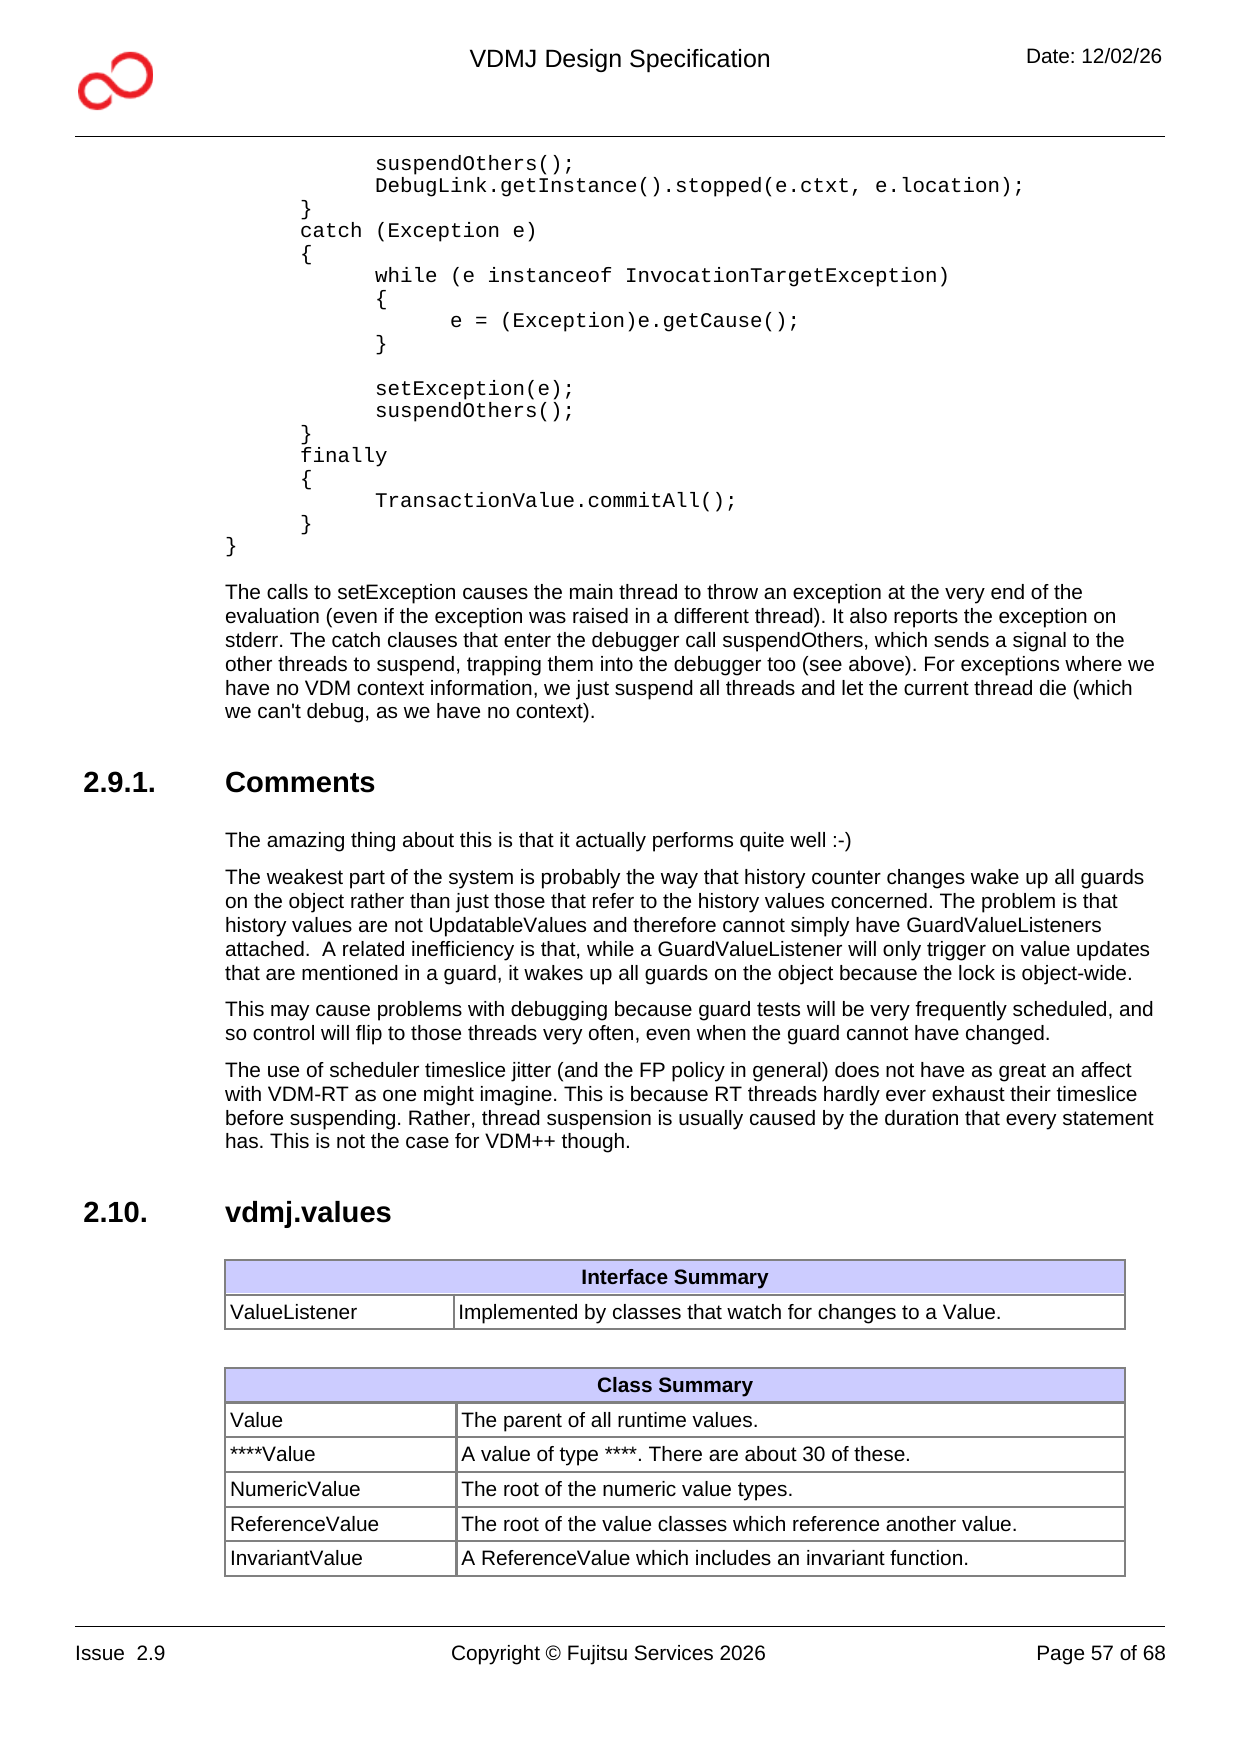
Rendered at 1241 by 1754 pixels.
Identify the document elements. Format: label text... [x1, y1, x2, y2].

text setException(e); [225, 377, 1165, 400]
text } [225, 512, 1165, 535]
text This may cause problems with debugging because guard tests will be very frequently scheduled, and so control will flip to those threads very often, even when the guard cannot have changed. [225, 997, 1165, 1045]
subtitle Comments [75, 766, 1165, 799]
table_cell The parent of all runtime values. [458, 1404, 1124, 1436]
table_header Interface Summary [226, 1261, 1124, 1293]
text { [225, 467, 1165, 490]
table_cell Implemented by classes that watch for changes to a Value. [455, 1296, 1124, 1328]
table_header Class Summary [226, 1369, 1124, 1401]
table_cell ****Value [226, 1438, 455, 1471]
text } [225, 332, 1165, 355]
table_cell A value of type ****. There are about 30 of these. [458, 1438, 1124, 1471]
text catch (Exception e) [225, 220, 1165, 242]
table_cell ReferenceValue [226, 1508, 455, 1540]
text The weakest part of the system is probably the way that history counter changes wake up all guards on the object rather than just those that refer to the history values concerned. The problem is that history values are not UpdatableValues and therefore cannot simply have GuardValueListeners attached. A related inefficiency is that, while a GuardValueListener will only trigger on value updates that are mentioned in a guard, it wakes up all guards on the object because the lock is object-wide. [225, 865, 1165, 985]
text { [225, 242, 1165, 265]
text suspendOthers(); [225, 152, 1165, 175]
text } [225, 422, 1165, 445]
subtitle vdmj.values [75, 1196, 1165, 1229]
text The use of scheduler timeslice jitter (and the FP policy in general) does not have as great an affect with VDM-RT as one might imagine. This is because RT threads hardly ever exhaust their timeslice before suspending. Rather, thread suspension is usually caused by the duration that every statement has. This is not the case for VDM++ though. [225, 1058, 1165, 1154]
text } [225, 197, 1165, 220]
table_cell The root of the value classes which reference another value. [458, 1508, 1124, 1540]
text The amazing thing about this is that it actually performs quite well :-) [225, 829, 1165, 853]
table_cell The root of the numeric value types. [458, 1473, 1124, 1506]
text while (e instanceof InvocationTargetException) [225, 265, 1165, 287]
text DebugLink.getInstance().stopped(e.ctxt, e.location); [225, 175, 1165, 197]
text suspendOthers(); [225, 400, 1165, 422]
text The calls to setException causes the main thread to throw an exception at the very end of the evaluation (even if the exception was raised in a different thread). It also reports the exception on stderr. The catch clauses that enter the debugger call suspendOthers, which sends a signal to the other threads to suspend, trapping them into the debugger too (see above). For exceptions where we have no VDM context information, we just suspend all threads and let the current thread die (which we can't debug, as we have no context). [225, 580, 1165, 724]
text } [225, 535, 1165, 557]
text TransactionValue.commitAll(); [225, 490, 1165, 512]
picture [78, 44, 153, 120]
table_cell Value [226, 1404, 455, 1436]
text e = (Exception)e.getCause(); [225, 310, 1165, 332]
table_cell InvariantValue [226, 1542, 455, 1575]
table_cell NumericValue [226, 1473, 455, 1506]
text { [225, 287, 1165, 310]
table_cell A ReferenceValue which includes an invariant function. [458, 1542, 1124, 1575]
text finally [225, 445, 1165, 467]
table_cell ValueListener [226, 1296, 453, 1328]
